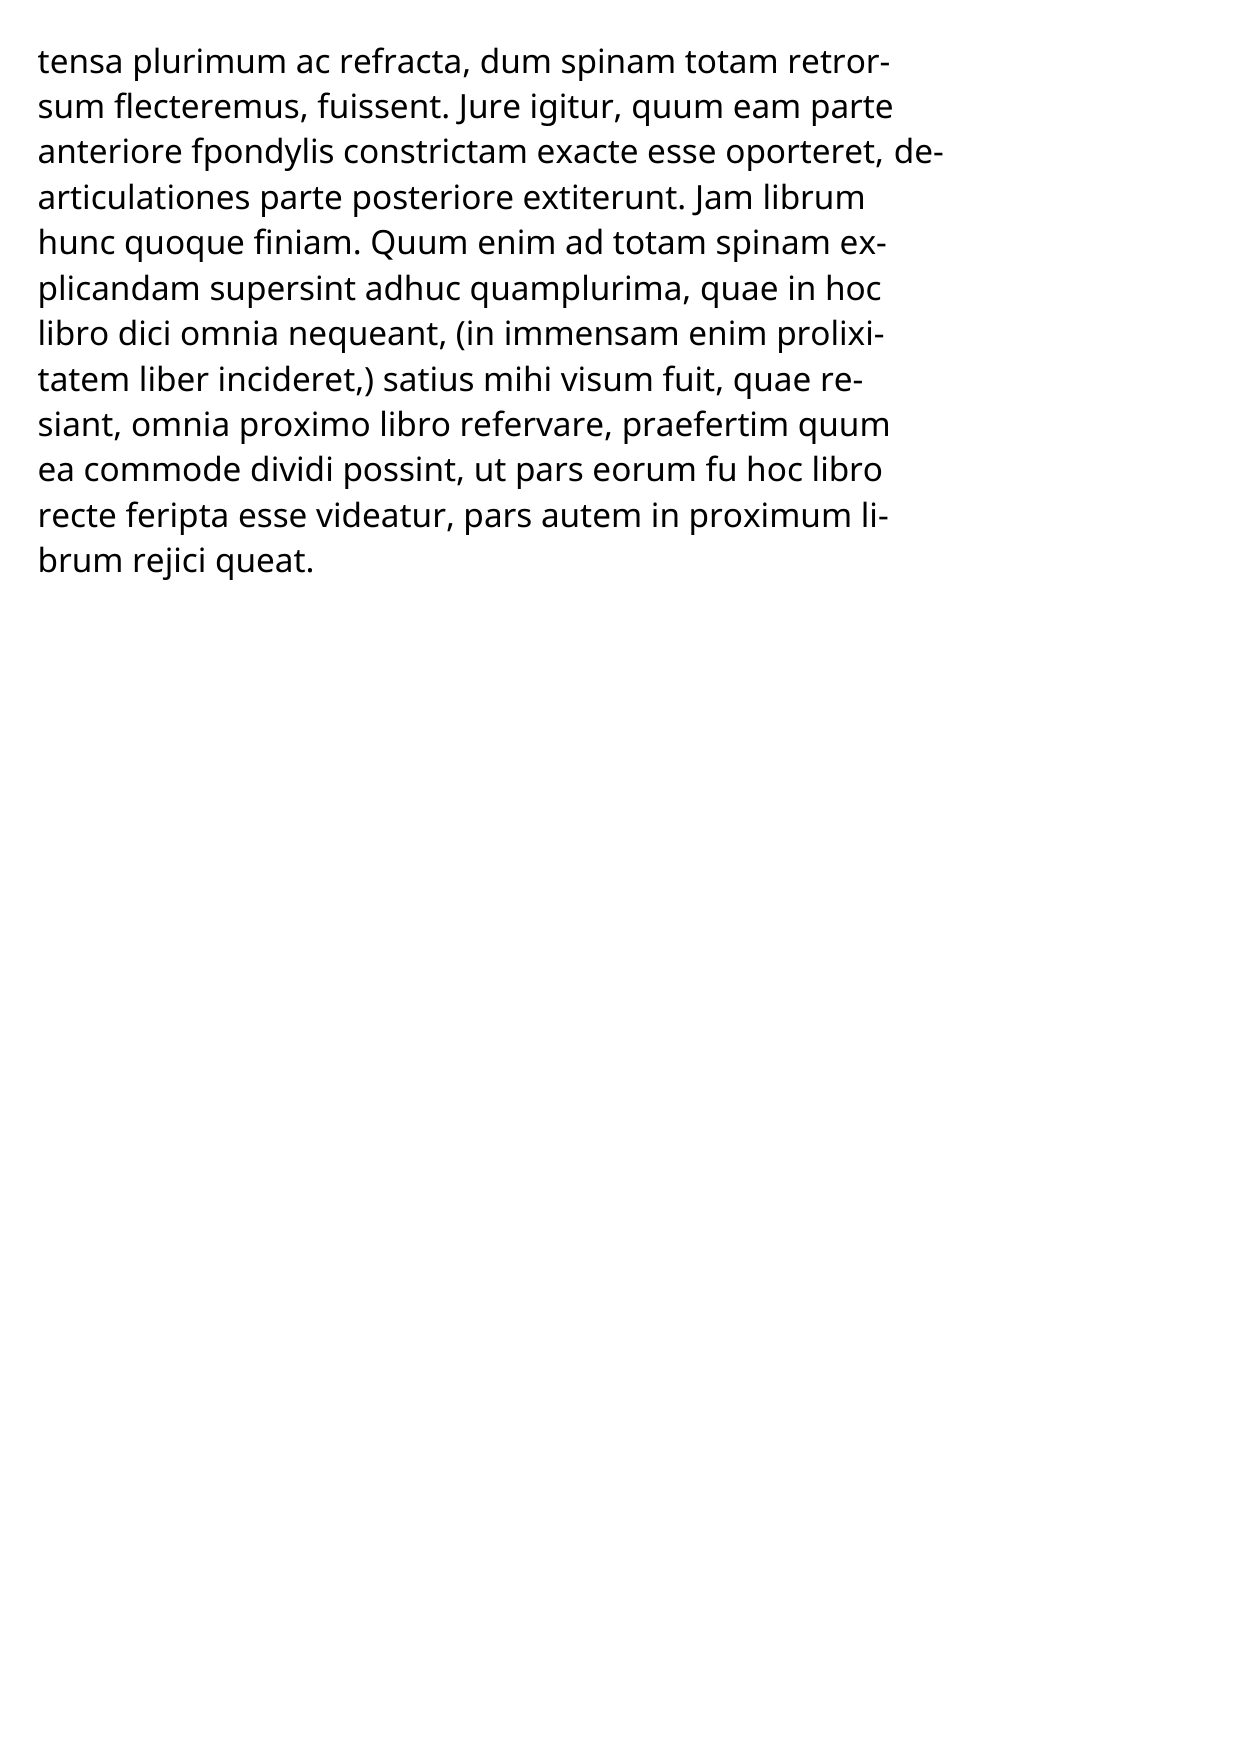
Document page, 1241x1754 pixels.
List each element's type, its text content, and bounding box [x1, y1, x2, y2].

text tensa plurimum ac refracta, dum spinam totam retror- sum flecteremus, fuissent. Jure igitur, quum eam parte anteriore fpondylis constrictam exacte esse oporteret, de- articulationes parte posteriore extiterunt. Jam librum hunc quoque finiam. Quum enim ad totam spinam ex- plicandam supersint adhuc quamplurima, quae in hoc libro dici omnia nequeant, (in immensam enim prolixi- tatem liber incideret,) satius mihi visum fuit, quae re- siant, omnia proximo libro refervare, praefertim quum ea commode dividi possint, ut pars eorum fu hoc libro recte feripta esse videatur, pars autem in proximum li- brum rejici queat. [37, 37, 1203, 582]
